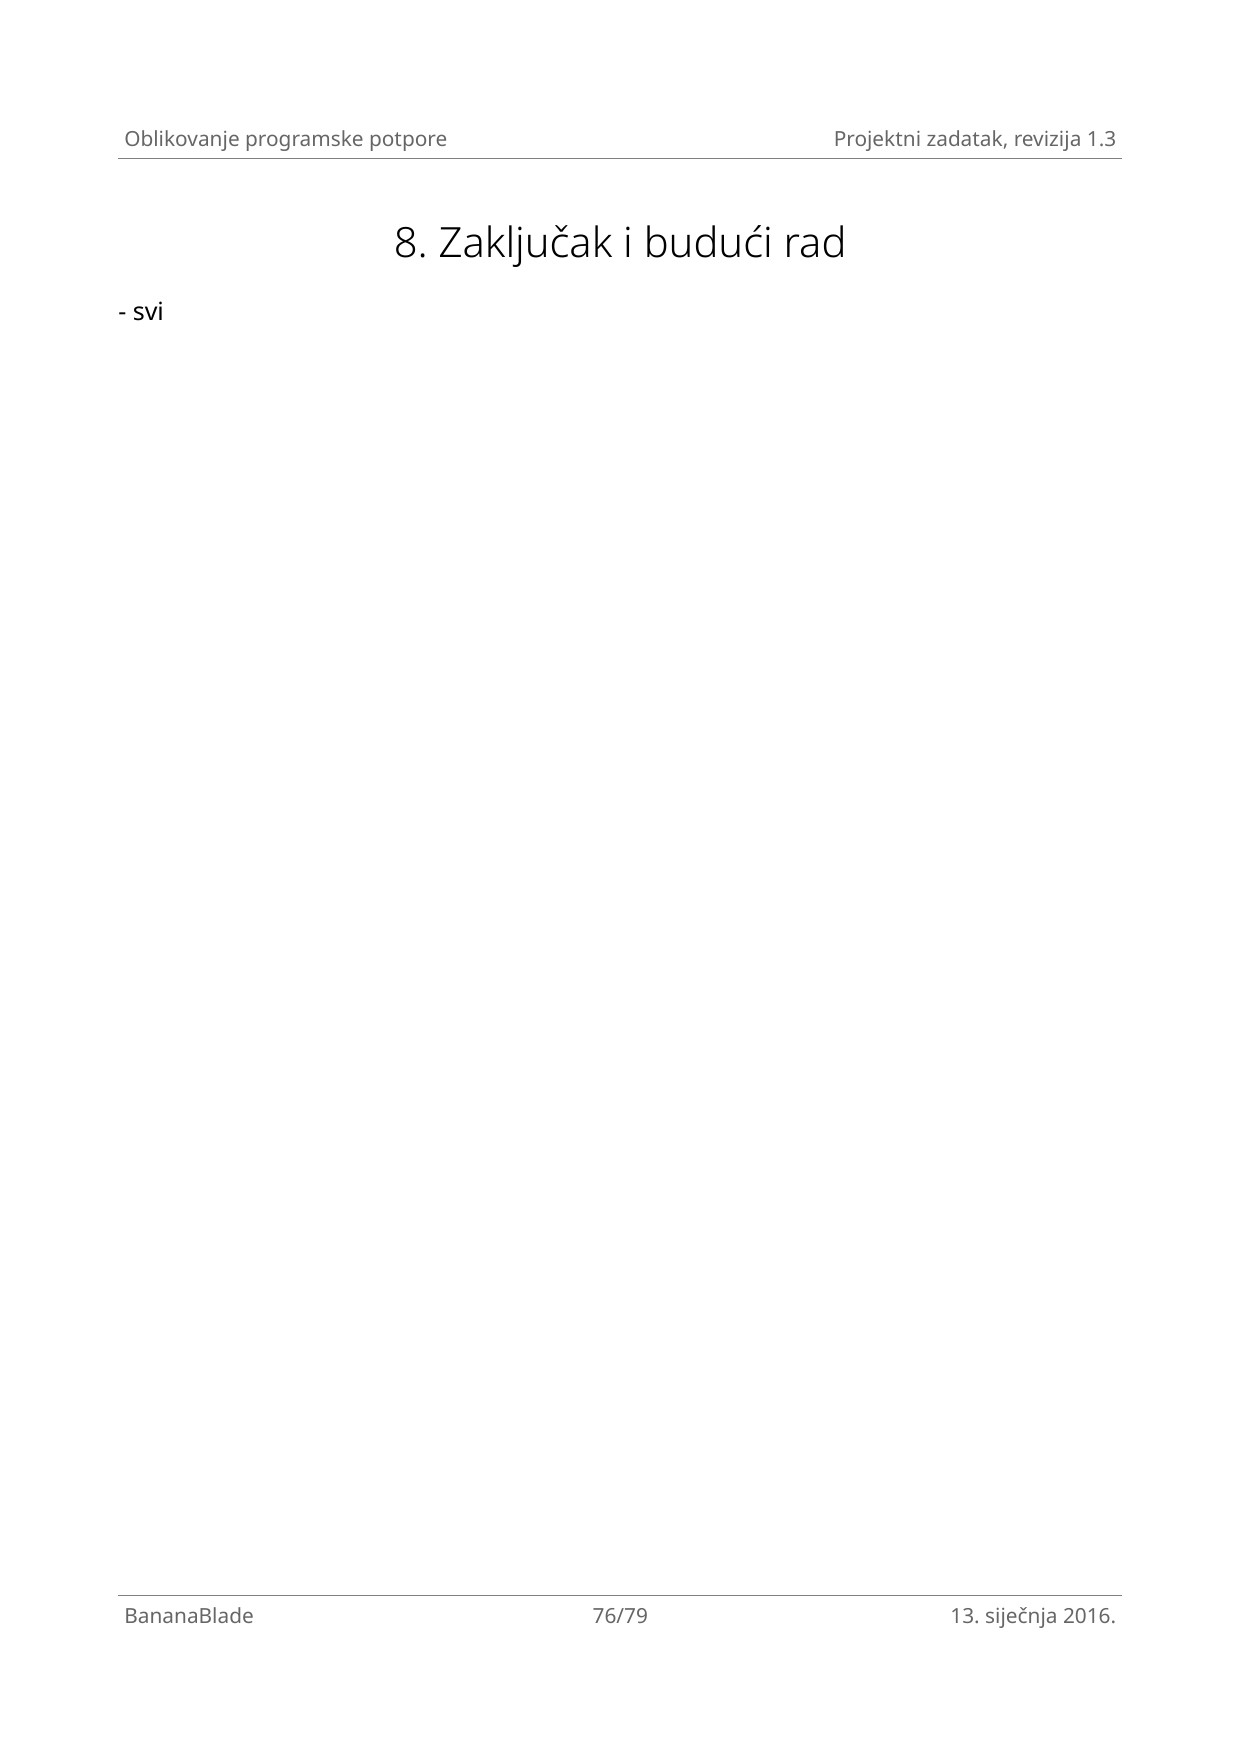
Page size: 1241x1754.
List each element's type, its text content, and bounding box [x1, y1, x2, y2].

subtitle 8. Zaključak i budući rad [118, 213, 1122, 270]
text - svi [118, 294, 1122, 328]
